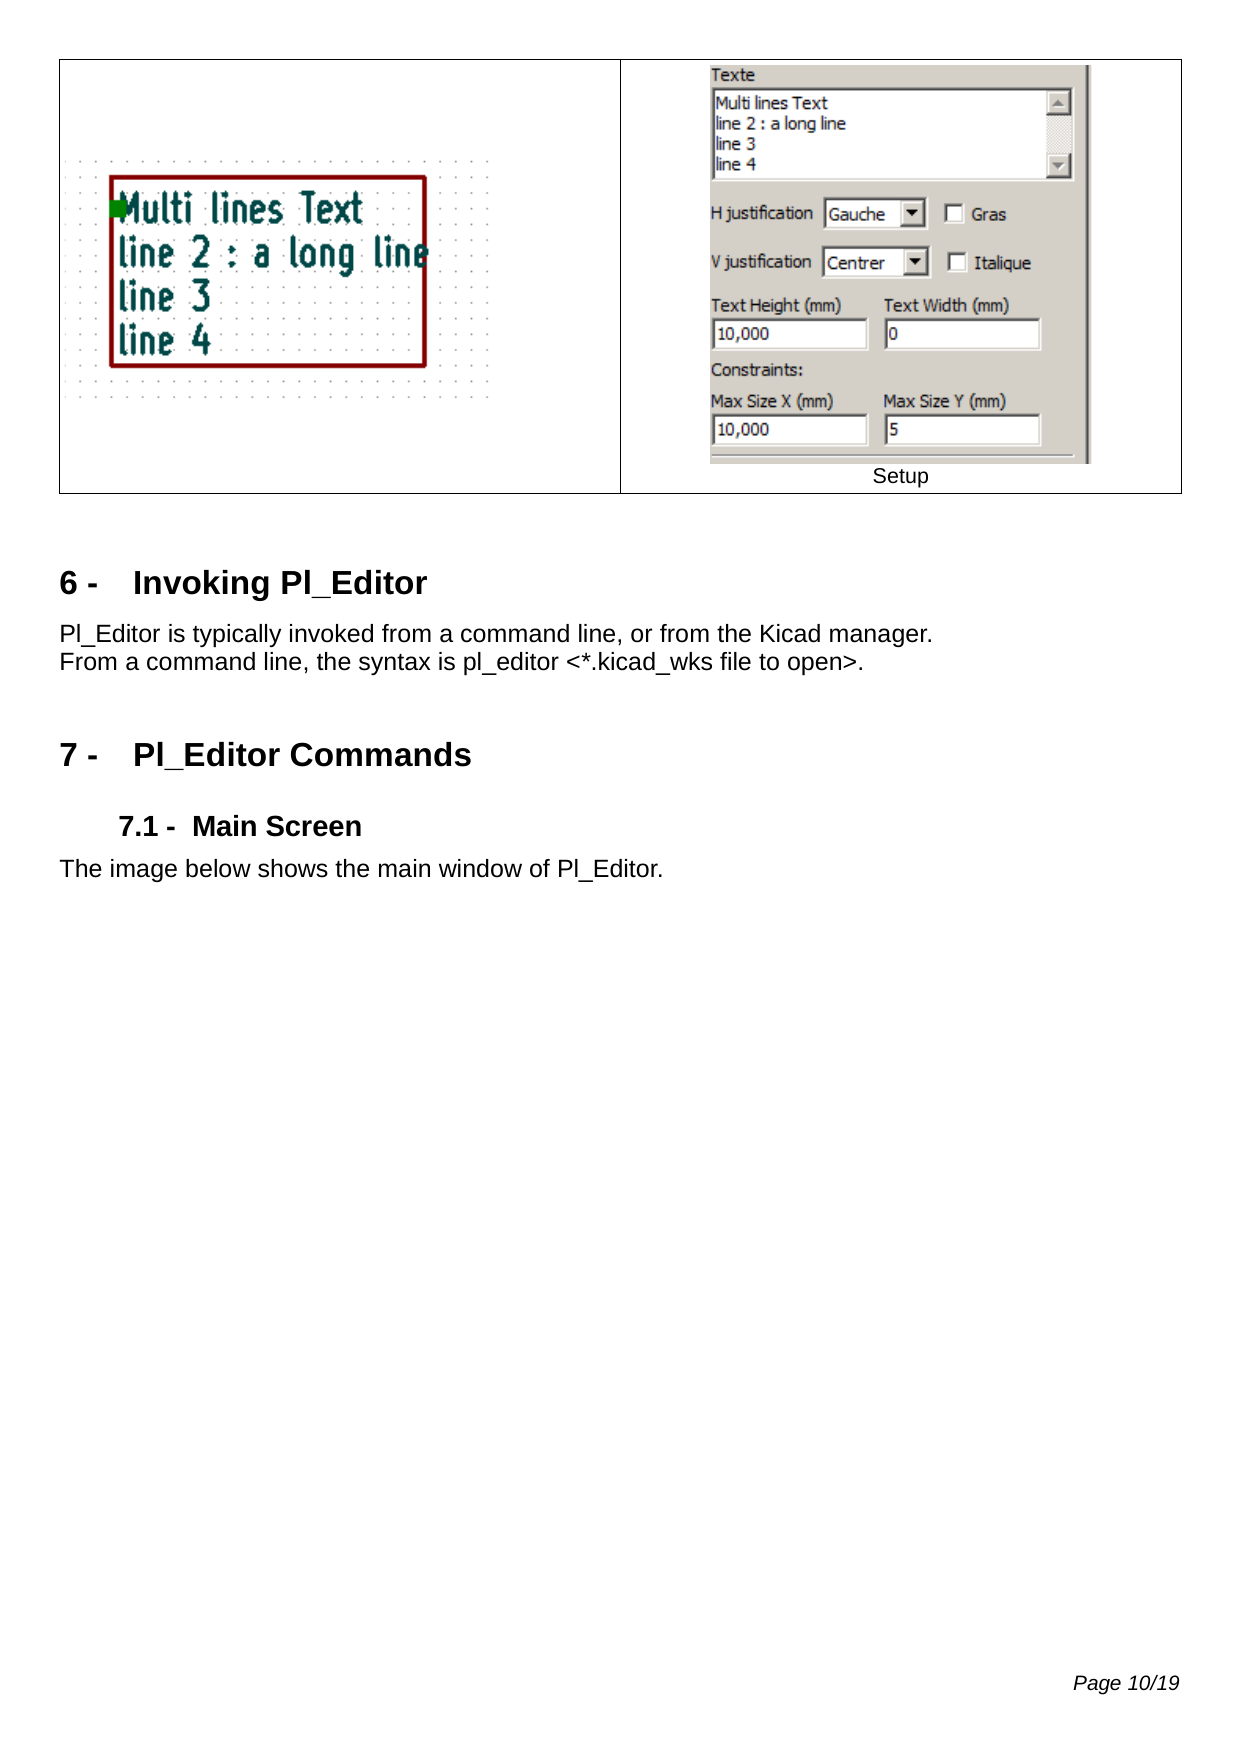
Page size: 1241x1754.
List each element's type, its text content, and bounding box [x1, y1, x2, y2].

table_header [60, 60, 620, 493]
picture [64, 147, 496, 406]
text The image below shows the main window of Pl_Editor. [59, 855, 1181, 883]
subtitle Pl_Editor Commands [59, 736, 1181, 773]
table_header Setup [621, 60, 1181, 493]
text Pl_Editor is typically invoked from a command line, or from the Kicad manager. [59, 620, 1181, 648]
text From a command line, the syntax is pl_editor <*.kicad_wks file to open>. [59, 648, 1181, 676]
subtitle Invoking Pl_Editor [59, 564, 1181, 601]
picture [710, 65, 1092, 464]
subtitle Main Screen [118, 810, 1181, 843]
